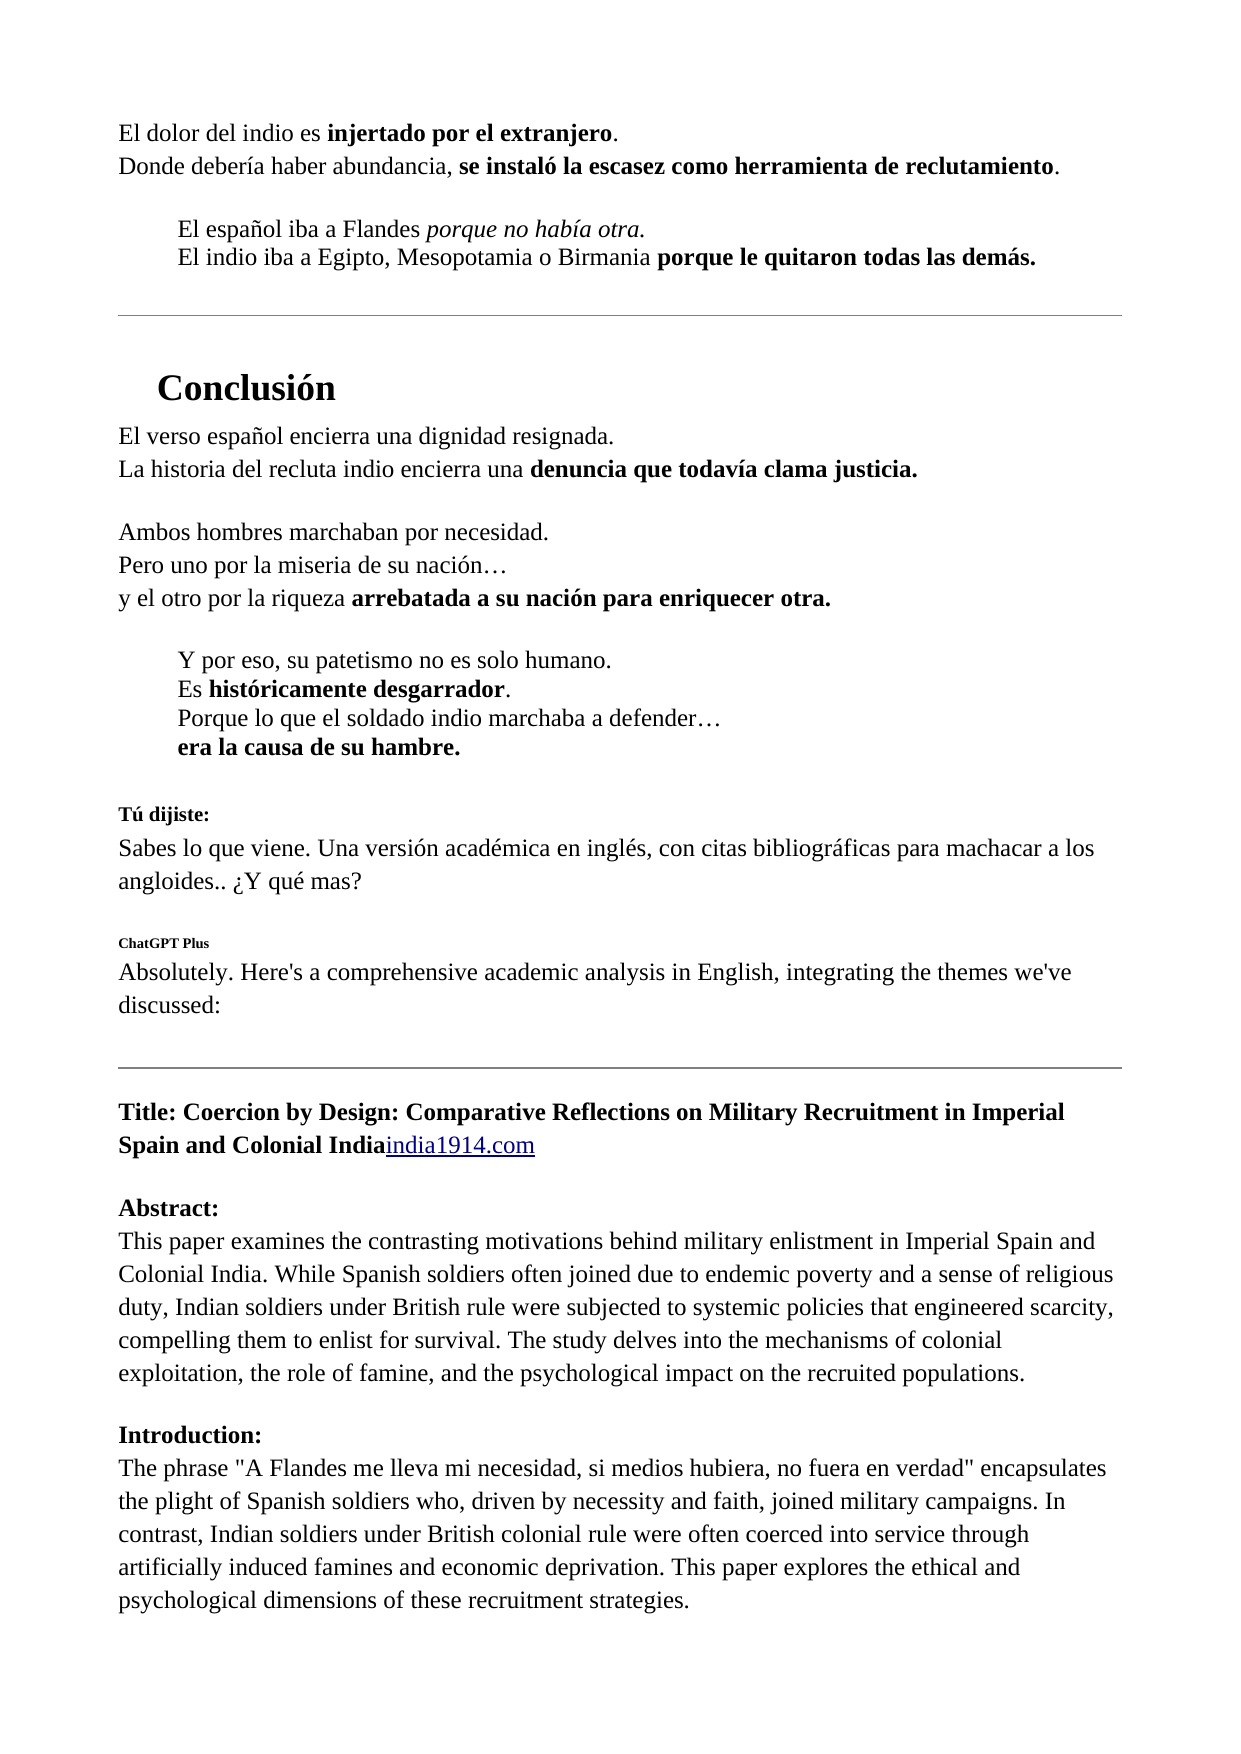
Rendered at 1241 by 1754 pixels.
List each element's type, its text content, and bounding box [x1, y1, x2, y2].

text Abstract: This paper examines the contrasting motivations behind military enlistment in Imperial Spain and Colonial India. While Spanish soldiers often joined due to endemic poverty and a sense of religious duty, Indian soldiers under British rule were subjected to systemic policies that engineered scarcity, compelling them to enlist for survival. The study delves into the mechanisms of colonial exploitation, the role of famine, and the psychological impact on the recruited populations. [118, 1193, 1122, 1387]
text Introduction: The phrase "A Flandes me lleva mi necesidad, si medios hubiera, no fuera en verdad" encapsulates the plight of Spanish soldiers who, driven by necessity and faith, joined military campaigns. In contrast, Indian soldiers under British colonial rule were often coerced into service through artificially induced famines and economic deprivation. This paper explores the ethical and psychological dimensions of these recruitment strategies. [118, 1420, 1122, 1614]
subtitle ChatGPT Plus [118, 934, 1122, 951]
subtitle 🧬 Conclusión [118, 366, 1122, 409]
text Sabes lo que viene. Una versión académica en inglés, con citas bibliográficas para machacar a los angloides.. ¿Y qué mas? [118, 833, 1122, 894]
text Y por eso, su patetismo no es solo humano. Es históricamente desgarrador. Porque lo que el soldado indio marchaba a defender… era la causa de su hambre. [177, 645, 1063, 760]
text Absolutely. Here's a comprehensive academic analysis in English, integrating the themes we've discussed: [118, 957, 1122, 1019]
text El dolor del indio es injertado por el extranjero. Donde debería haber abundancia, se instaló la escasez como herramienta de reclutamiento. [118, 118, 1122, 180]
text El español iba a Flandes porque no había otra. El indio iba a Egipto, Mesopotamia o Birmania porque le quitaron todas las demás. [177, 214, 1063, 271]
text El verso español encierra una dignidad resignada. La historia del recluta indio encierra una denuncia que todavía clama justicia. [118, 421, 1122, 483]
subtitle Tú dijiste: [118, 802, 1122, 826]
text Title: Coercion by Design: Comparative Reflections on Military Recruitment in Imperial Spain and Colonial Indiaindia1914.com [118, 1097, 1122, 1159]
text Ambos hombres marchaban por necesidad. Pero uno por la miseria de su nación… y el otro por la riqueza arrebatada a su nación para enriquecer otra. [118, 517, 1122, 612]
